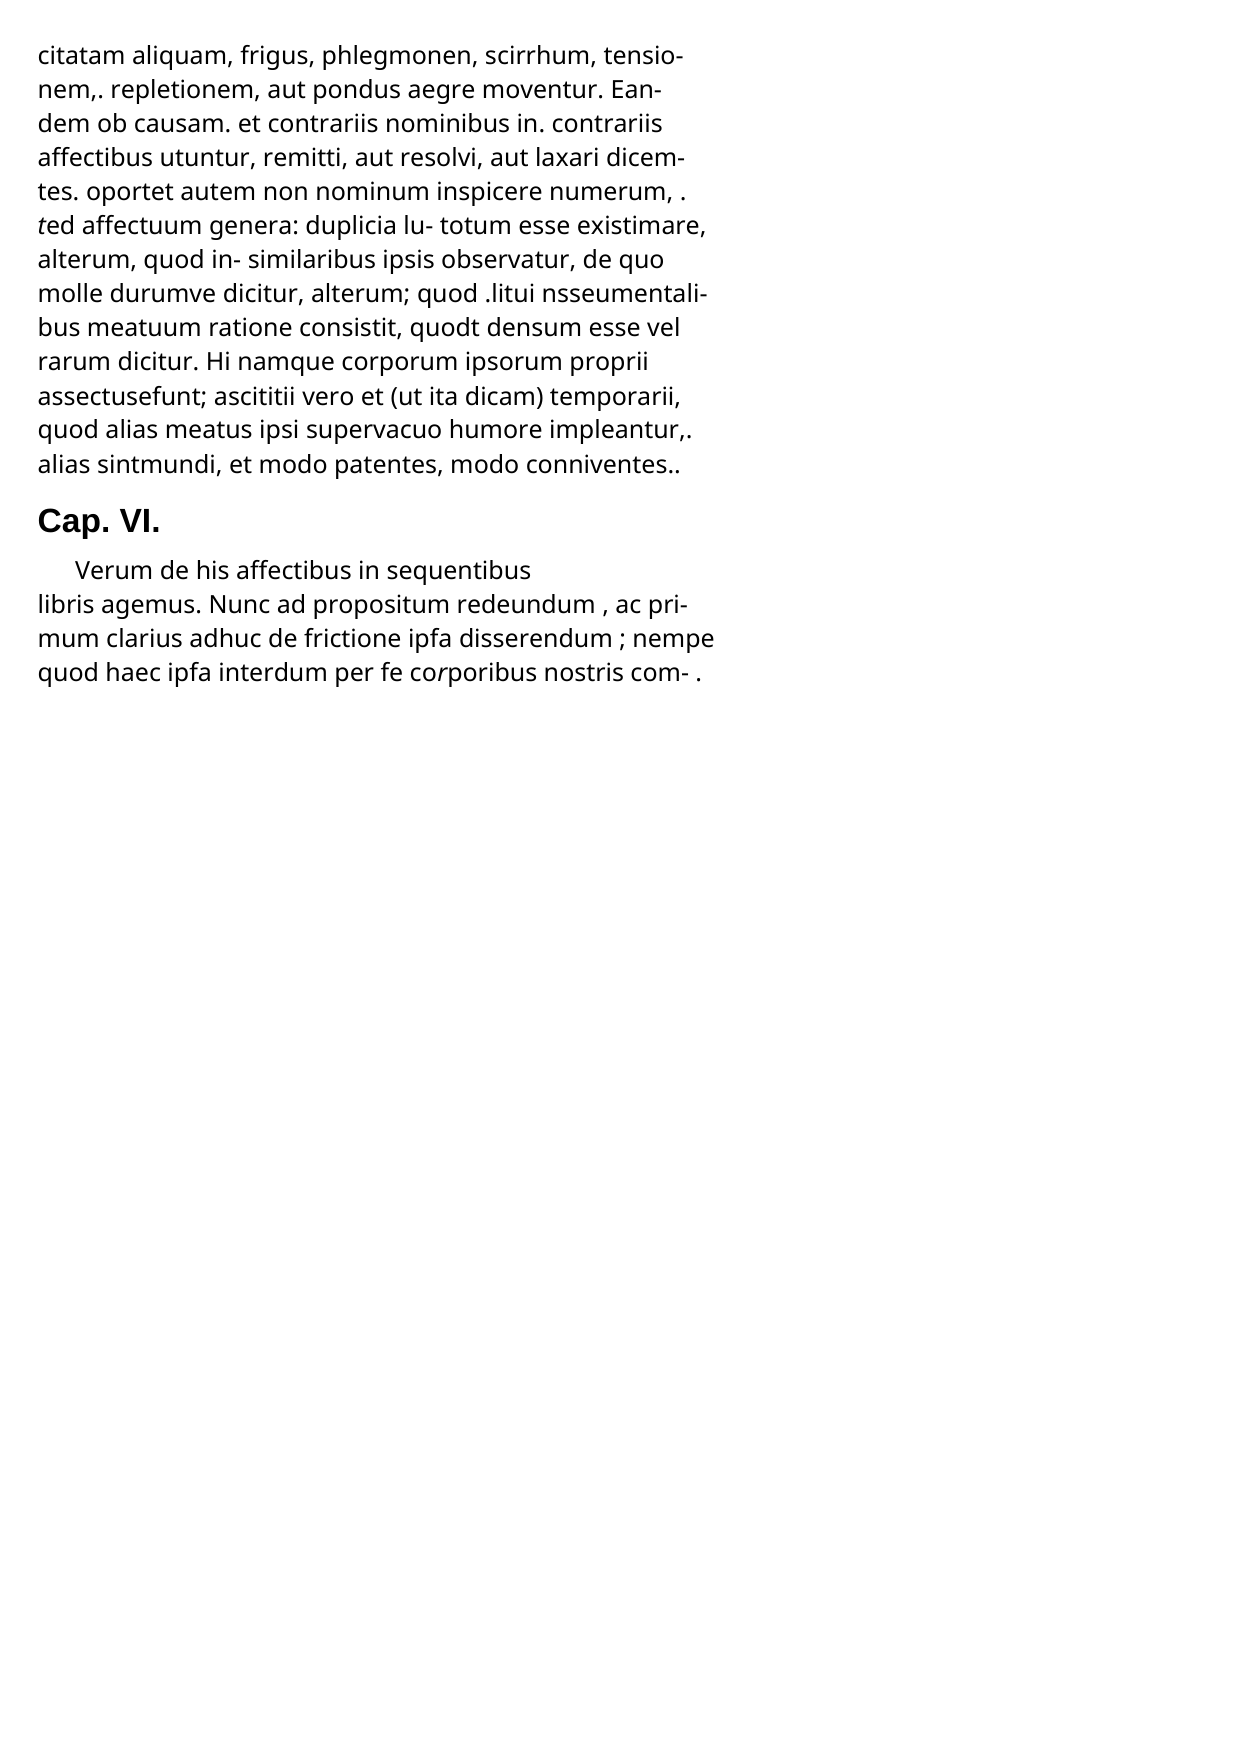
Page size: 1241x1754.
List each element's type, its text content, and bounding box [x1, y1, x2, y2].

subtitle Cap. VI. [37, 501, 1203, 540]
text citatam aliquam, frigus, phlegmonen, scirrhum, tensio- nem,. repletionem, aut pondus aegre moventur. Ean- dem ob causam. et contrariis nominibus in. contrariis affectibus utuntur, remitti, aut resolvi, aut laxari dicem- tes. oportet autem non nominum inspicere numerum, . ted affectuum genera: duplicia lu- totum esse existimare, alterum, quod in- similaribus ipsis observatur, de quo molle durumve dicitur, alterum; quod .litui nsseumentali- bus meatuum ratione consistit, quodt densum esse vel rarum dicitur. Hi namque corporum ipsorum proprii assectusefunt; ascititii vero et (ut ita dicam) temporarii, quod alias meatus ipsi supervacuo humore impleantur,. alias sintmundi, et modo patentes, modo conniventes.. [37, 37, 1203, 480]
text Verum de his affectibus in sequentibus libris agemus. Nunc ad propositum redeundum , ac pri- mum clarius adhuc de frictione ipfa disserendum ; nempe quod haec ipfa interdum per fe corporibus nostris com- . [37, 552, 1203, 688]
